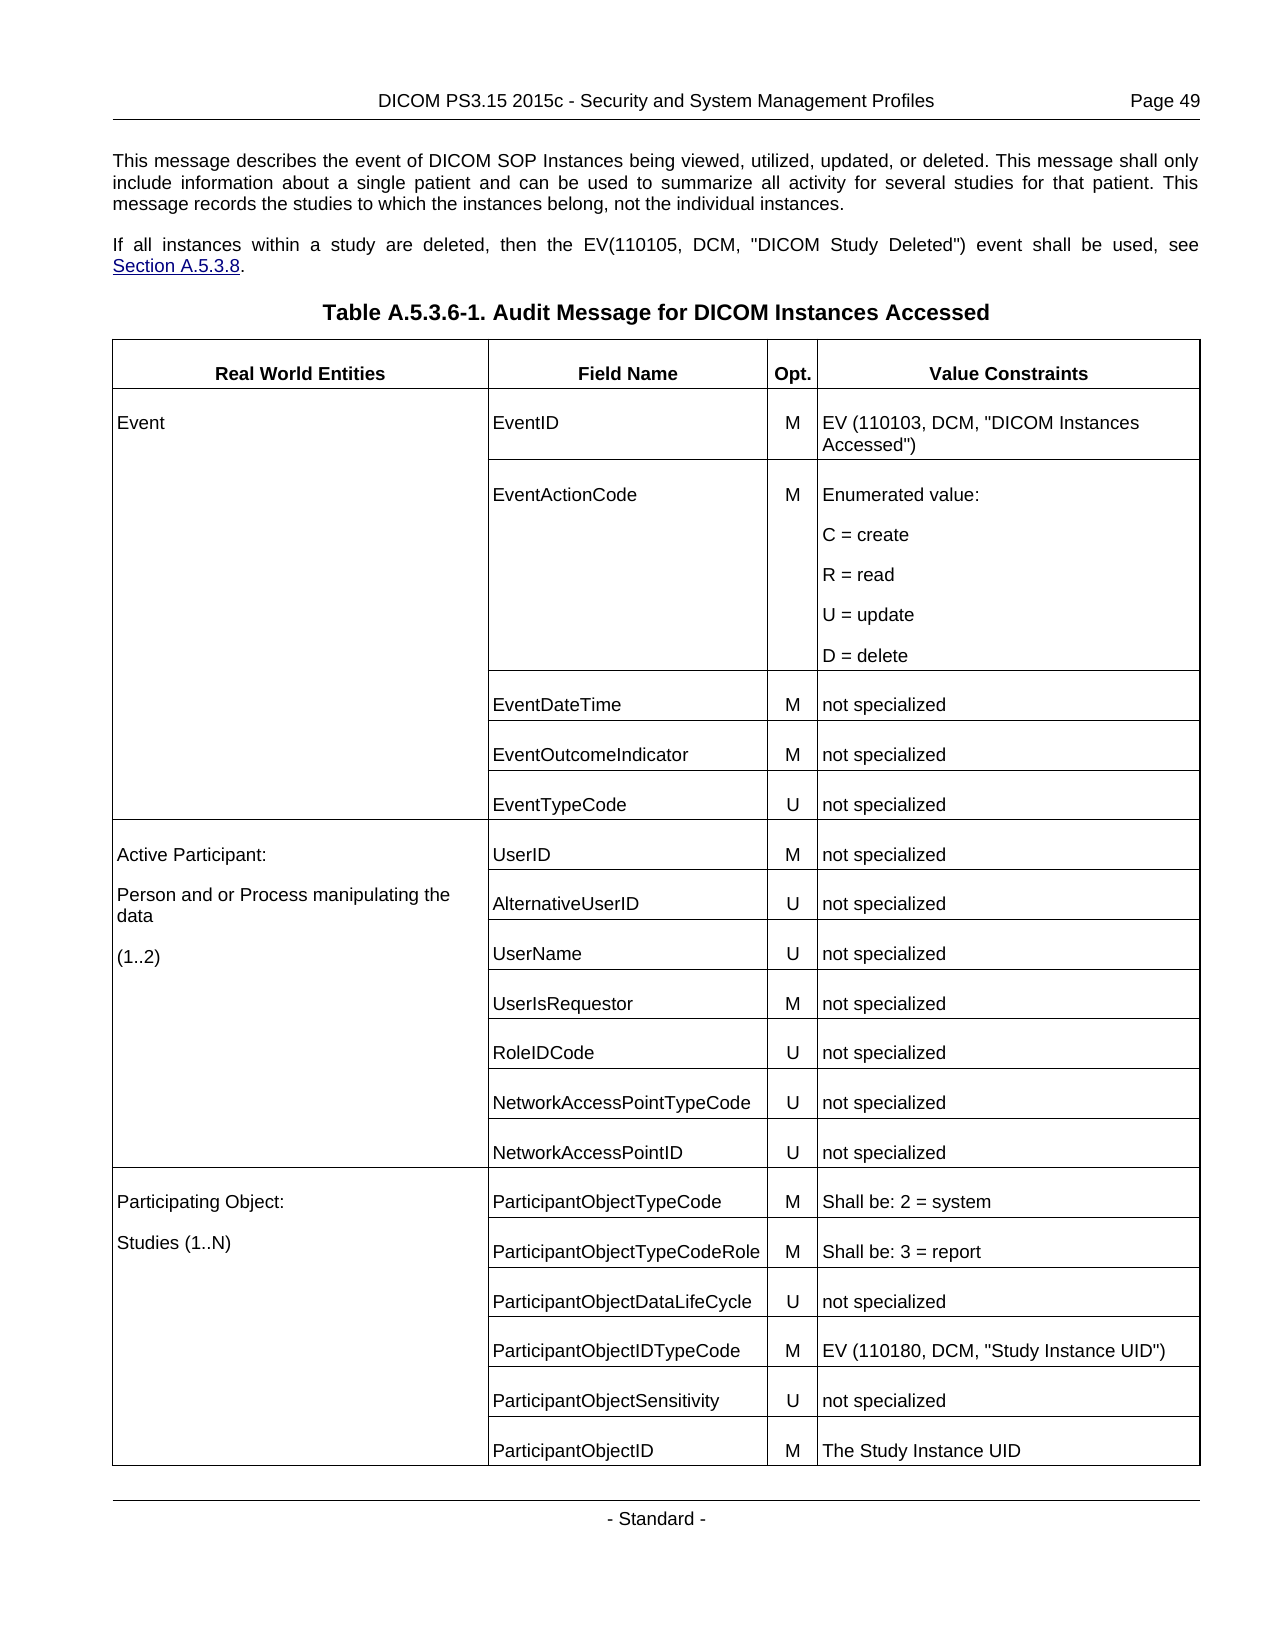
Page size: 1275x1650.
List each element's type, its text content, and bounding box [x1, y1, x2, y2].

table_cell EventActionCode [489, 460, 767, 670]
text Table A.5.3.6-1. Audit Message for DICOM Instances Accessed [112, 299, 1200, 325]
table_cell not specialized [818, 1367, 1199, 1416]
table_cell M [768, 721, 817, 770]
table_cell EV (110103, DCM, "DICOM Instances Accessed") [818, 389, 1199, 459]
table_cell ParticipantObjectTypeCodeRole [489, 1218, 767, 1267]
table_cell RoleIDCode [489, 1019, 767, 1068]
table_cell not specialized [818, 771, 1199, 819]
table_cell Active Participant: Person and or Process manipulating the data (1..2) [113, 820, 488, 1167]
table_cell EventDateTime [489, 671, 767, 720]
table_cell M [768, 1417, 817, 1465]
table_cell UserID [489, 820, 767, 869]
table_cell EventOutcomeIndicator [489, 721, 767, 770]
table_header Real World Entities [113, 340, 488, 388]
table_cell The Study Instance UID [818, 1417, 1199, 1465]
table_cell Shall be: 3 = report [818, 1218, 1199, 1267]
table_cell EventTypeCode [489, 771, 767, 819]
table_cell U [768, 1119, 817, 1167]
table_cell not specialized [818, 870, 1199, 919]
table_cell Shall be: 2 = system [818, 1168, 1199, 1217]
table_cell not specialized [818, 1268, 1199, 1316]
table_cell not specialized [818, 1019, 1199, 1068]
table_cell Participating Object: Studies (1..N) [113, 1168, 488, 1465]
table_cell UserName [489, 920, 767, 968]
table_cell not specialized [818, 1069, 1199, 1117]
table_cell M [768, 671, 817, 720]
table_header Value Constraints [818, 340, 1199, 388]
table_cell UserIsRequestor [489, 970, 767, 1018]
table_header Opt. [768, 340, 817, 388]
table_cell not specialized [818, 920, 1199, 968]
table_cell Event [113, 389, 488, 819]
table_header Field Name [489, 340, 767, 388]
table_cell M [768, 1218, 817, 1267]
table_cell EventID [489, 389, 767, 459]
table_cell ParticipantObjectDataLifeCycle [489, 1268, 767, 1316]
text If all instances within a study are deleted, then the EV(110105, DCM, "DICOM Study Deleted") event shall be used, see Section A.5.3.8. [112, 233, 1200, 277]
table_cell not specialized [818, 970, 1199, 1018]
table_cell not specialized [818, 820, 1199, 869]
table_cell M [768, 389, 817, 459]
table_cell M [768, 1317, 817, 1366]
table_cell not specialized [818, 671, 1199, 720]
table_cell U [768, 1019, 817, 1068]
table_cell NetworkAccessPointID [489, 1119, 767, 1167]
table_cell U [768, 870, 817, 919]
table_cell ParticipantObjectSensitivity [489, 1367, 767, 1416]
table_cell ParticipantObjectID [489, 1417, 767, 1465]
table_cell U [768, 771, 817, 819]
table_cell M [768, 460, 817, 670]
table_cell M [768, 970, 817, 1018]
table_cell U [768, 1268, 817, 1316]
table_cell EV (110180, DCM, "Study Instance UID") [818, 1317, 1199, 1366]
table_cell U [768, 1367, 817, 1416]
table_cell NetworkAccessPointTypeCode [489, 1069, 767, 1117]
table_cell U [768, 920, 817, 968]
table_cell ParticipantObjectTypeCode [489, 1168, 767, 1217]
table_cell not specialized [818, 1119, 1199, 1167]
table_cell M [768, 1168, 817, 1217]
table_cell not specialized [818, 721, 1199, 770]
table_cell U [768, 1069, 817, 1117]
table_cell M [768, 820, 817, 869]
table_cell ParticipantObjectIDTypeCode [489, 1317, 767, 1366]
table_cell AlternativeUserID [489, 870, 767, 919]
table_cell Enumerated value: C = create R = read U = update D = delete [818, 460, 1199, 670]
text This message describes the event of DICOM SOP Instances being viewed, utilized, updated, or deleted. This message shall only include information about a single patient and can be used to summarize all activity for several studies for that patient. This message records the studies to which the instances belong, not the individual instances. [112, 150, 1200, 215]
